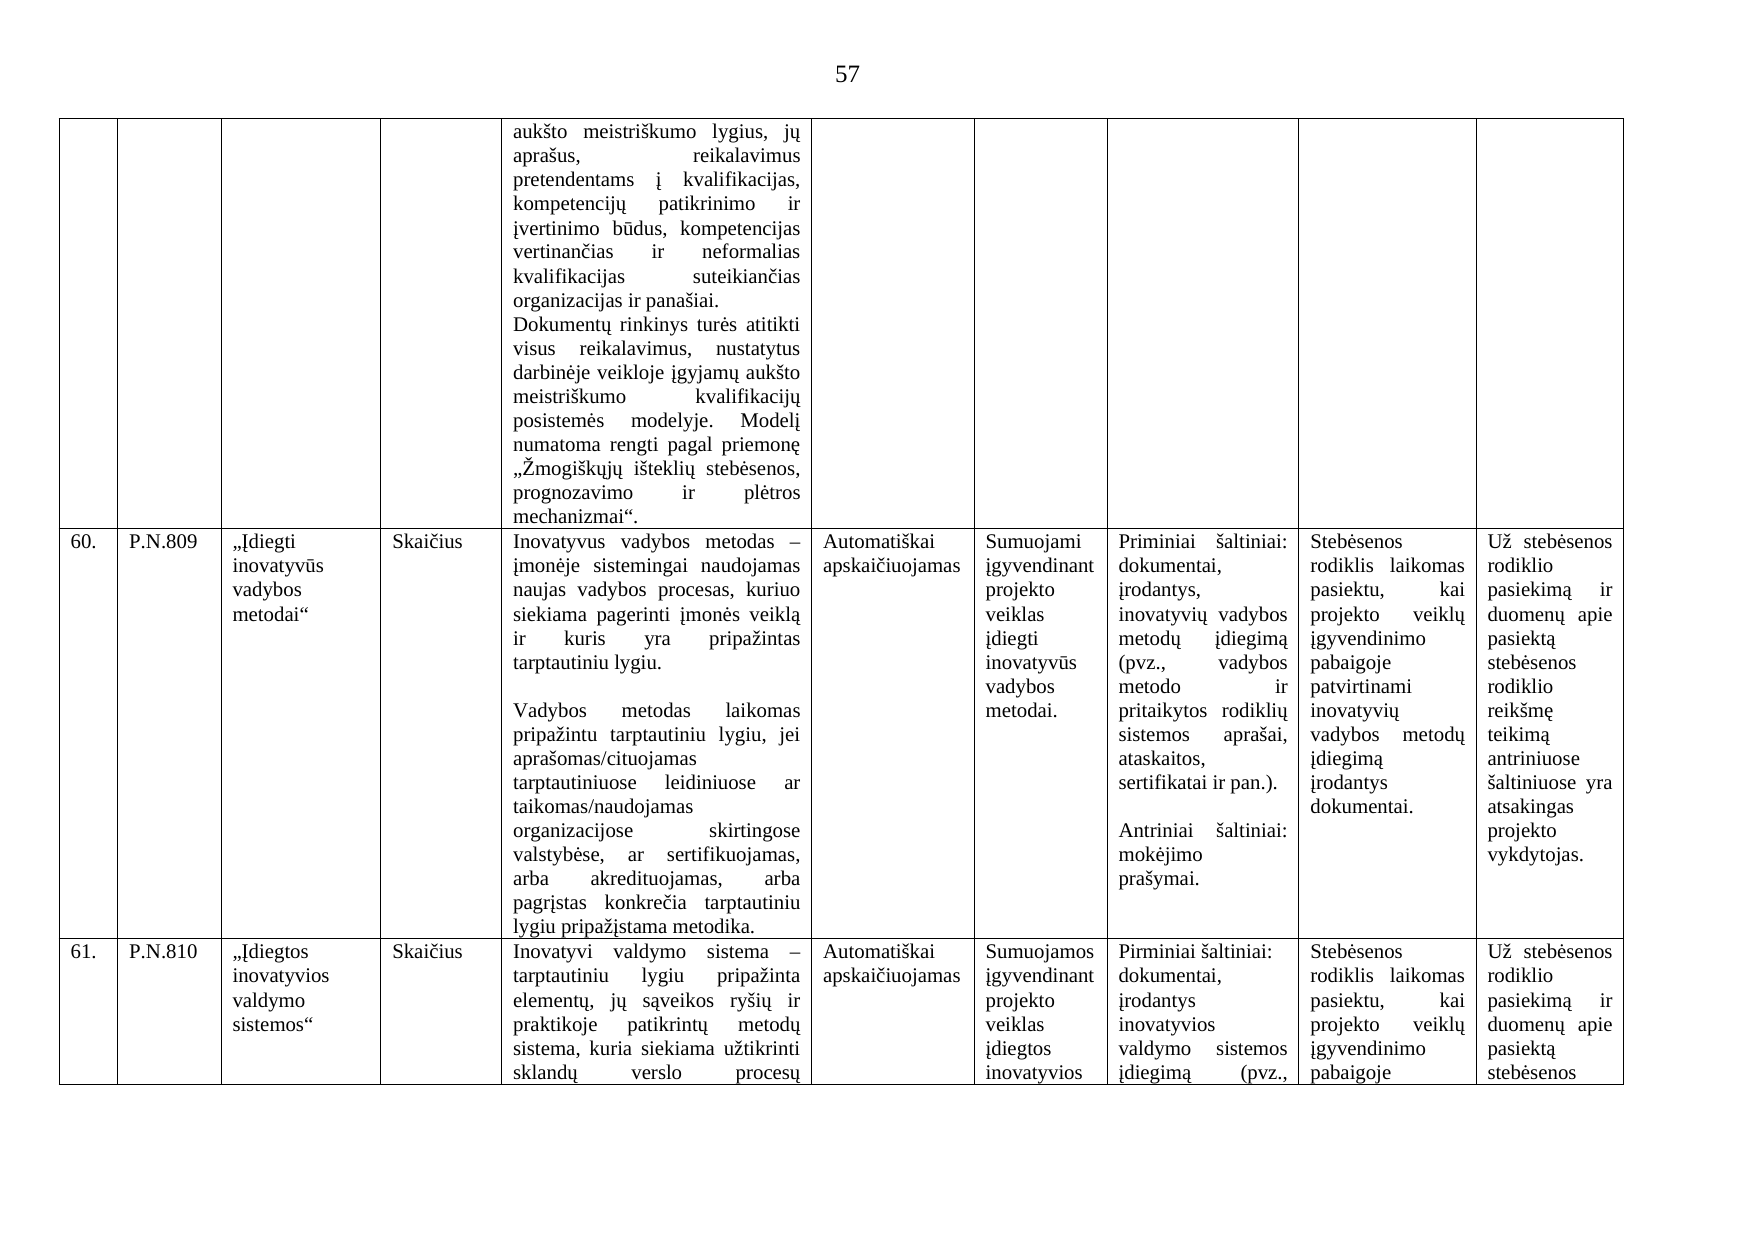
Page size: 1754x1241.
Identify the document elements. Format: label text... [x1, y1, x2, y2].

table_cell Stebėsenos rodiklis laikomas pasiektu, kai projekto veiklų įgyvendinimo pabaigoje patvirtinami inovatyvių vadybos metodų įdiegimą įrodantys dokumentai. [1299, 529, 1476, 938]
table_cell [975, 119, 1107, 528]
table_cell [1477, 119, 1623, 528]
table_cell Skaičius [381, 939, 501, 1084]
table_cell Sumuojamos įgyvendinant projekto veiklas įdiegtos inovatyvios [975, 939, 1107, 1084]
table_cell P.N.810 [118, 939, 221, 1084]
table_cell 61. [60, 939, 117, 1084]
table_cell Inovatyvus vadybos metodas – įmonėje sistemingai naudojamas naujas vadybos procesas, kuriuo siekiama pagerinti įmonės veiklą ir kuris yra pripažintas tarptautiniu lygiu. Vadybos metodas laikomas pripažintu tarptautiniu lygiu, jei aprašomas/cituojamas tarptautiniuose leidiniuose ar taikomas/naudojamas organizacijose skirtingose valstybėse, ar sertifikuojamas, arba akredituojamas, arba pagrįstas konkrečia tarptautiniu lygiu pripažįstama metodika. [502, 529, 811, 938]
table_cell [118, 119, 221, 528]
table_cell Už stebėsenos rodiklio pasiekimą ir duomenų apie pasiektą stebėsenos rodiklio reikšmę teikimą antriniuose šaltiniuose yra atsakingas projekto vykdytojas. [1477, 529, 1623, 938]
table_cell Skaičius [381, 529, 501, 938]
table_cell Sumuojami įgyvendinant projekto veiklas įdiegti inovatyvūs vadybos metodai. [975, 529, 1107, 938]
table_cell „Įdiegtos inovatyvios valdymo sistemos“ [222, 939, 380, 1084]
table_cell Priminiai šaltiniai: dokumentai, įrodantys, inovatyvių vadybos metodų įdiegimą (pvz., vadybos metodo ir pritaikytos rodiklių sistemos aprašai, ataskaitos, sertifikatai ir pan.). Antriniai šaltiniai: mokėjimo prašymai. [1108, 529, 1298, 938]
table_cell [381, 119, 501, 528]
table_cell Inovatyvi valdymo sistema –tarptautiniu lygiu pripažinta elementų, jų sąveikos ryšių ir praktikoje patikrintų metodų sistema, kuria siekiama užtikrinti sklandų verslo procesų [502, 939, 811, 1084]
table_cell Pirminiai šaltiniai: dokumentai, įrodantys inovatyvios valdymo sistemos įdiegimą (pvz., [1108, 939, 1298, 1084]
table_cell [222, 119, 380, 528]
table_cell [1299, 119, 1476, 528]
table_cell [812, 119, 974, 528]
table_cell 60. [60, 529, 117, 938]
table_cell Už stebėsenos rodiklio pasiekimą ir duomenų apie pasiektą stebėsenos [1477, 939, 1623, 1084]
table_cell Automatiškai apskaičiuojamas [812, 939, 974, 1084]
table_cell Stebėsenos rodiklis laikomas pasiektu, kai projekto veiklų įgyvendinimo pabaigoje [1299, 939, 1476, 1084]
table_cell aukšto meistriškumo lygius, jų aprašus, reikalavimus pretendentams į kvalifikacijas, kompetencijų patikrinimo ir įvertinimo būdus, kompetencijas vertinančias ir neformalias kvalifikacijas suteikiančias organizacijas ir panašiai. Dokumentų rinkinys turės atitikti visus reikalavimus, nustatytus darbinėje veikloje įgyjamų aukšto meistriškumo kvalifikacijų posistemės modelyje. Modelį numatoma rengti pagal priemonę „Žmogiškųjų išteklių stebėsenos, prognozavimo ir plėtros mechanizmai“. [502, 119, 811, 528]
table_cell [60, 119, 117, 528]
table_cell P.N.809 [118, 529, 221, 938]
table_cell [1108, 119, 1298, 528]
table_cell Automatiškai apskaičiuojamas [812, 529, 974, 938]
table_cell „Įdiegti inovatyvūs vadybos metodai“ [222, 529, 380, 938]
